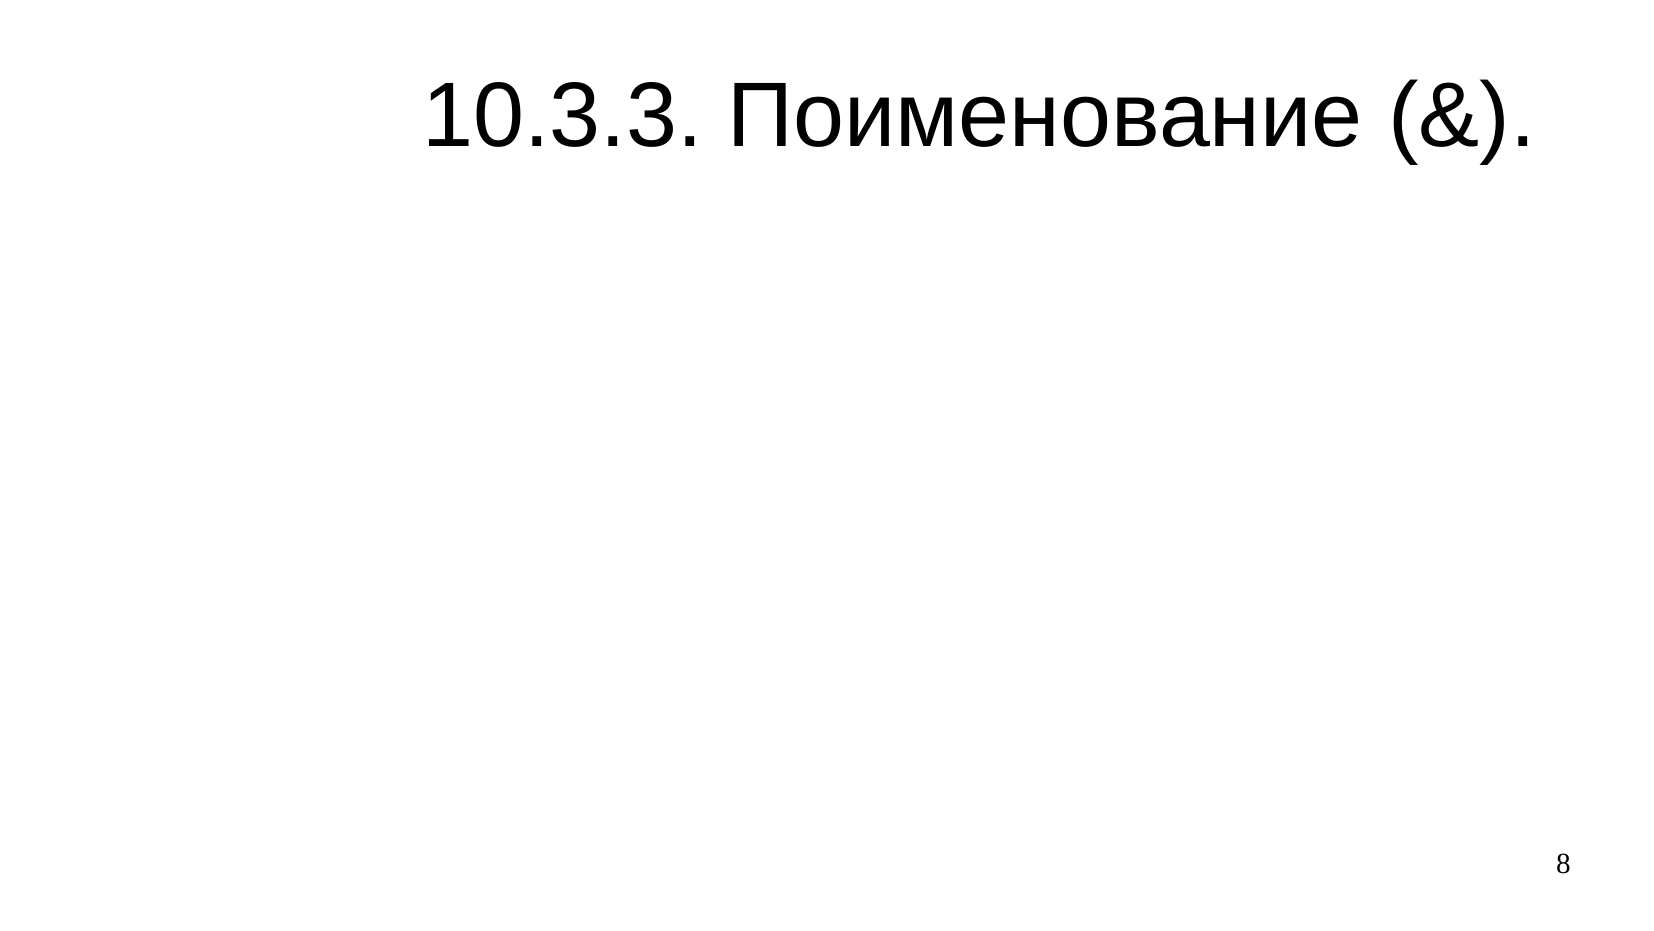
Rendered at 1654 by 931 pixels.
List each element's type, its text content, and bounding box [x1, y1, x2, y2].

title 10.3.3. Поименование (&). [82, 37, 1571, 193]
